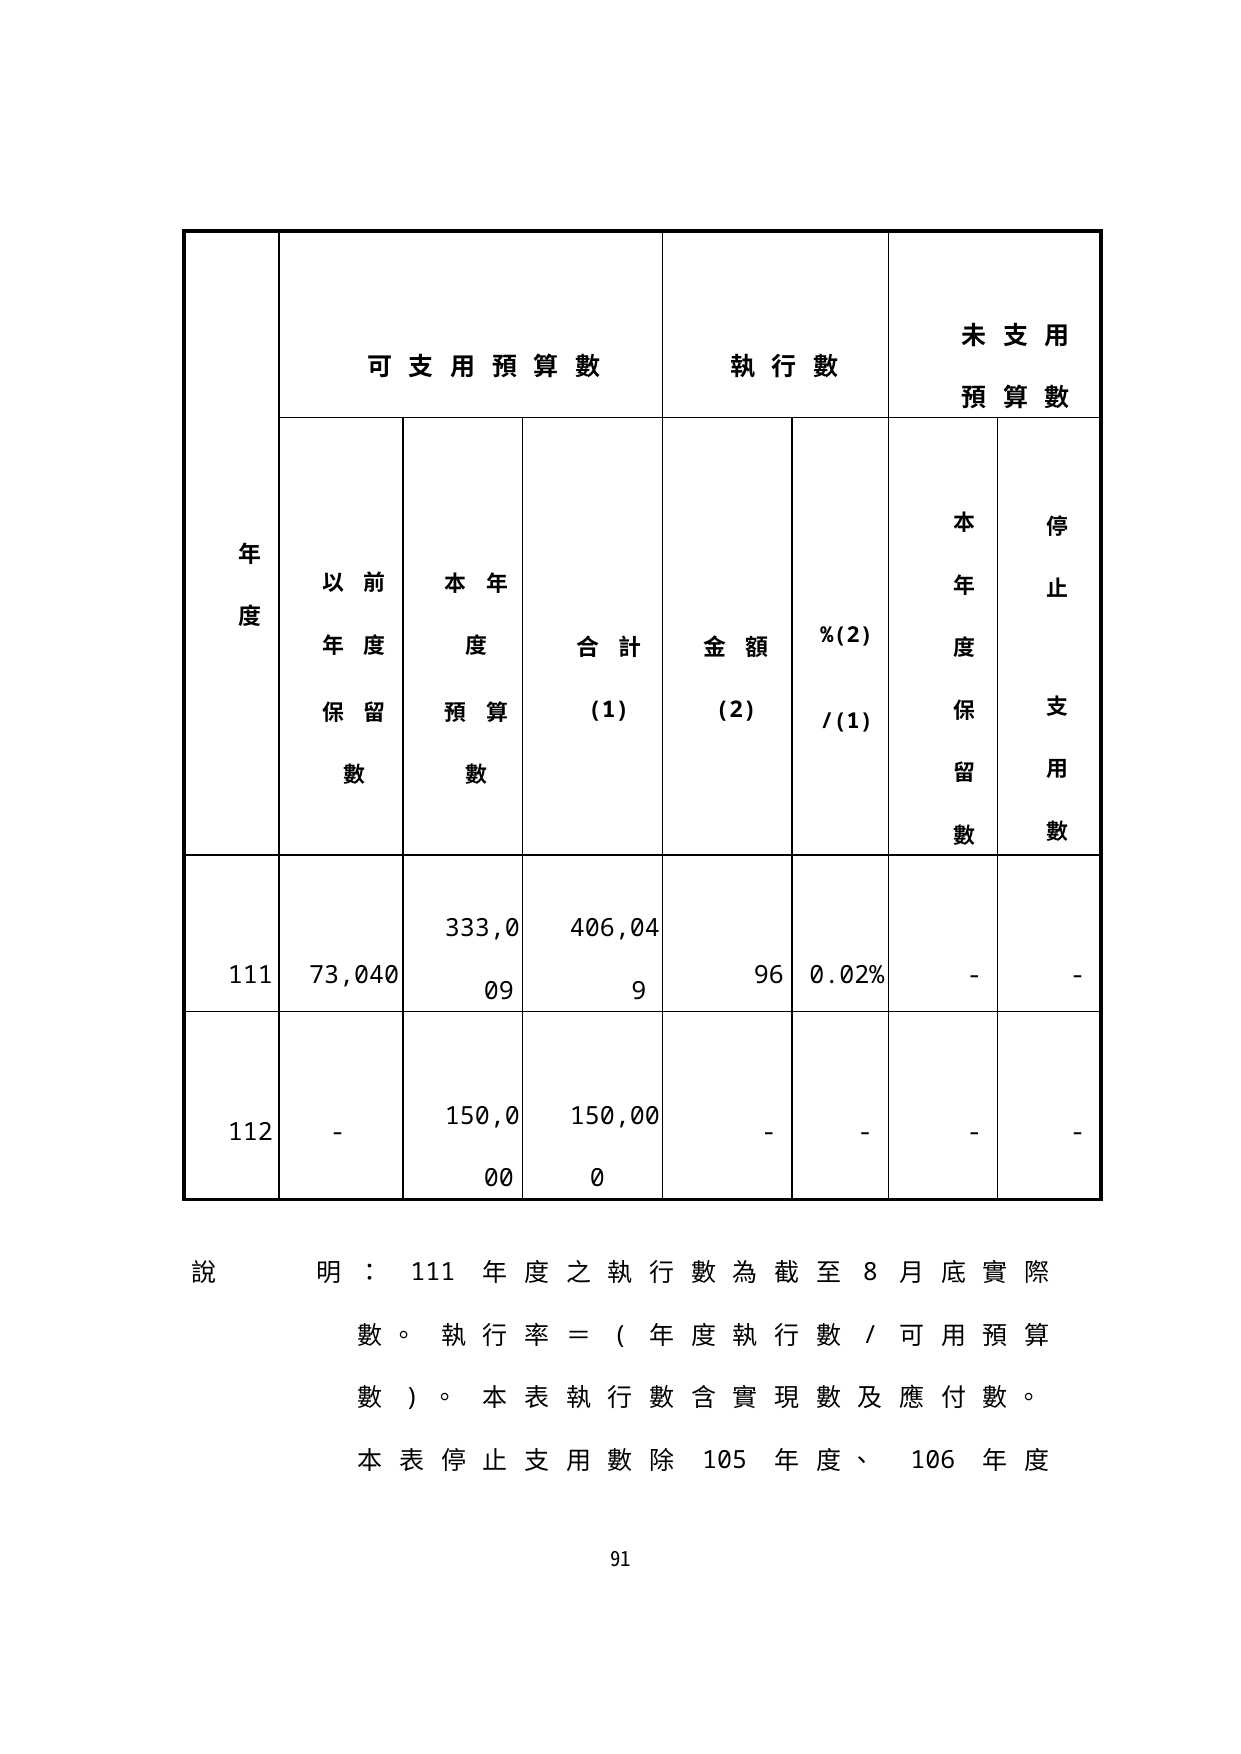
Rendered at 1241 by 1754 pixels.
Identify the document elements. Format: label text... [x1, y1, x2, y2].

table_cell - [280, 1012, 402, 1198]
table_cell - [889, 856, 997, 1011]
table_cell %(2) /(1) [793, 418, 888, 854]
table_cell 金額(2) [663, 418, 791, 854]
table_cell 停 止 支用數 [998, 418, 1099, 854]
table_cell 112 [186, 1012, 278, 1198]
table_header 年度 [186, 233, 278, 854]
table_cell 以前年度 保留數 [280, 418, 402, 854]
table_header 可支用預算數 [280, 233, 662, 417]
table_header 執行數 [663, 233, 888, 417]
table_cell - [889, 1012, 997, 1198]
table_cell 本年度 預算數 [404, 418, 522, 854]
table_cell 333,009 [404, 856, 522, 1011]
table_cell - [998, 1012, 1099, 1198]
table_cell 0.02% [793, 856, 888, 1011]
table_cell 111 [186, 856, 278, 1011]
table_cell 406,049 [523, 856, 662, 1011]
table_cell - [663, 1012, 791, 1198]
table_cell 73,040 [280, 856, 402, 1011]
text 說 明：111年度之執行數為截至8月底實際數。執行率＝(年度執行數/可用預算數)。本表執行數含實現數及應付數。本表停止支用數除105年度、106年度 [183, 1229, 1087, 1479]
table_cell 合計(1) [523, 418, 662, 854]
table_cell - [998, 856, 1099, 1011]
table_cell 96 [663, 856, 791, 1011]
table_cell - [793, 1012, 888, 1198]
table_header 未支用預算數 [889, 233, 1099, 417]
table_cell 本年度 保留數 [889, 418, 997, 854]
table_cell 150,000 [404, 1012, 522, 1198]
table_cell 150,000 [523, 1012, 662, 1198]
